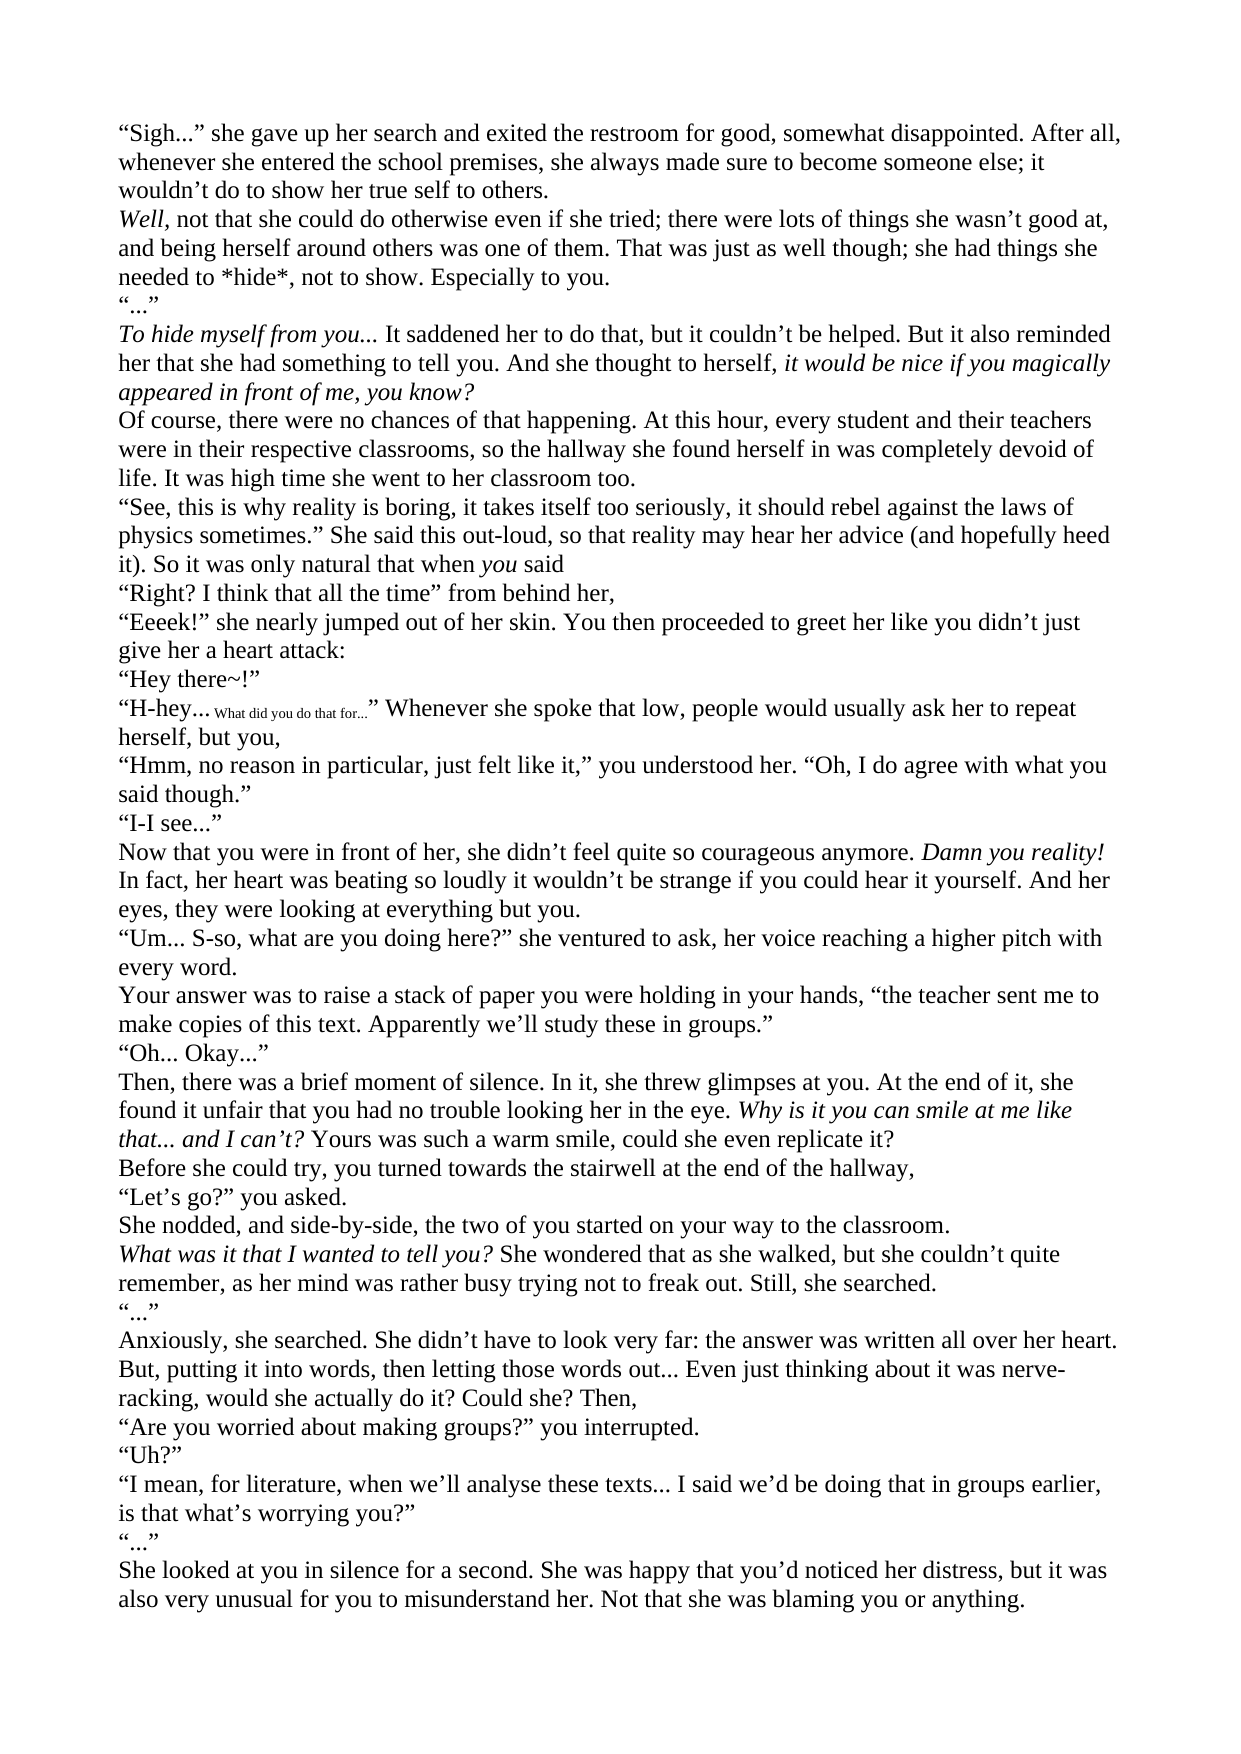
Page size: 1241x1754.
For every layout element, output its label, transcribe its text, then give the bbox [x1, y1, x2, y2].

text “Sigh...” she gave up her search and exited the restroom for good, somewhat disappointed. After all, whenever she entered the school premises, she always made sure to become someone else; it wouldn’t do to show her true self to others. [118, 118, 1122, 204]
text “Hmm, no reason in particular, just felt like it,” you understood her. “Oh, I do agree with what you said though.” [118, 751, 1122, 808]
text “Are you worried about making groups?” you interrupted. [118, 1412, 1122, 1441]
text Your answer was to raise a stack of paper you were holding in your hands, “the teacher sent me to make copies of this text. Apparently we’ll study these in groups.” [118, 981, 1122, 1038]
text “Hey there~!” [118, 664, 1122, 693]
text “H-hey... What did you do that for...” Whenever she spoke that low, people would usually ask her to repeat herself, but you, [118, 693, 1122, 751]
text “Oh... Okay...” [118, 1038, 1122, 1067]
text “Uh?” [118, 1441, 1122, 1469]
text She looked at you in silence for a second. She was happy that you’d noticed her distress, but it was also very unusual for you to misunderstand her. Not that she was blaming you or anything. [118, 1556, 1122, 1613]
text “I mean, for literature, when we’ll analyse these texts... I said we’d be doing that in groups earlier, is that what’s worrying you?” [118, 1469, 1122, 1527]
text “Let’s go?” you asked. [118, 1182, 1122, 1211]
text “See, this is why reality is boring, it takes itself too seriously, it should rebel against the laws of physics sometimes.” She said this out-loud, so that reality may hear her advice (and hopefully heed it). So it was only natural that when you said [118, 492, 1122, 578]
text “I-I see...” [118, 808, 1122, 837]
text Anxiously, she searched. She didn’t have to look very far: the answer was written all over her heart. But, putting it into words, then letting those words out... Even just thinking about it was nerve-racking, would she actually do it? Could she? Then, [118, 1326, 1122, 1412]
text She nodded, and side-by-side, the two of you started on your way to the classroom. [118, 1211, 1122, 1239]
text “...” [118, 1297, 1122, 1326]
text “...” [118, 291, 1122, 319]
text “Um... S-so, what are you doing here?” she ventured to ask, her voice reaching a higher pitch with every word. [118, 923, 1122, 981]
text Then, there was a brief moment of silence. In it, she threw glimpses at you. At the end of it, she found it unfair that you had no trouble looking her in the eye. Why is it you can smile at me like that... and I can’t? Yours was such a warm smile, could she even replicate it? [118, 1067, 1122, 1153]
text What was it that I wanted to tell you? She wondered that as she walked, but she couldn’t quite remember, as her mind was rather busy trying not to freak out. Still, she searched. [118, 1239, 1122, 1297]
text “Eeeek!” she nearly jumped out of her skin. You then proceeded to greet her like you didn’t just give her a heart attack: [118, 607, 1122, 664]
text Now that you were in front of her, she didn’t feel quite so courageous anymore. Damn you reality! In fact, her heart was beating so loudly it wouldn’t be strange if you could hear it yourself. And her eyes, they were looking at everything but you. [118, 837, 1122, 923]
text To hide myself from you... It saddened her to do that, but it couldn’t be helped. But it also reminded her that she had something to tell you. And she thought to herself, it would be nice if you magically appeared in front of me, you know? [118, 319, 1122, 406]
text Well, not that she could do otherwise even if she tried; there were lots of things she wasn’t good at, and being herself around others was one of them. That was just as well though; she had things she needed to *hide*, not to show. Especially to you. [118, 204, 1122, 291]
text Of course, there were no chances of that happening. At this hour, every student and their teachers were in their respective classrooms, so the hallway she found herself in was completely devoid of life. It was high time she went to her classroom too. [118, 406, 1122, 492]
text Before she could try, you turned towards the stairwell at the end of the hallway, [118, 1153, 1122, 1182]
text “...” [118, 1527, 1122, 1556]
text “Right? I think that all the time” from behind her, [118, 578, 1122, 607]
